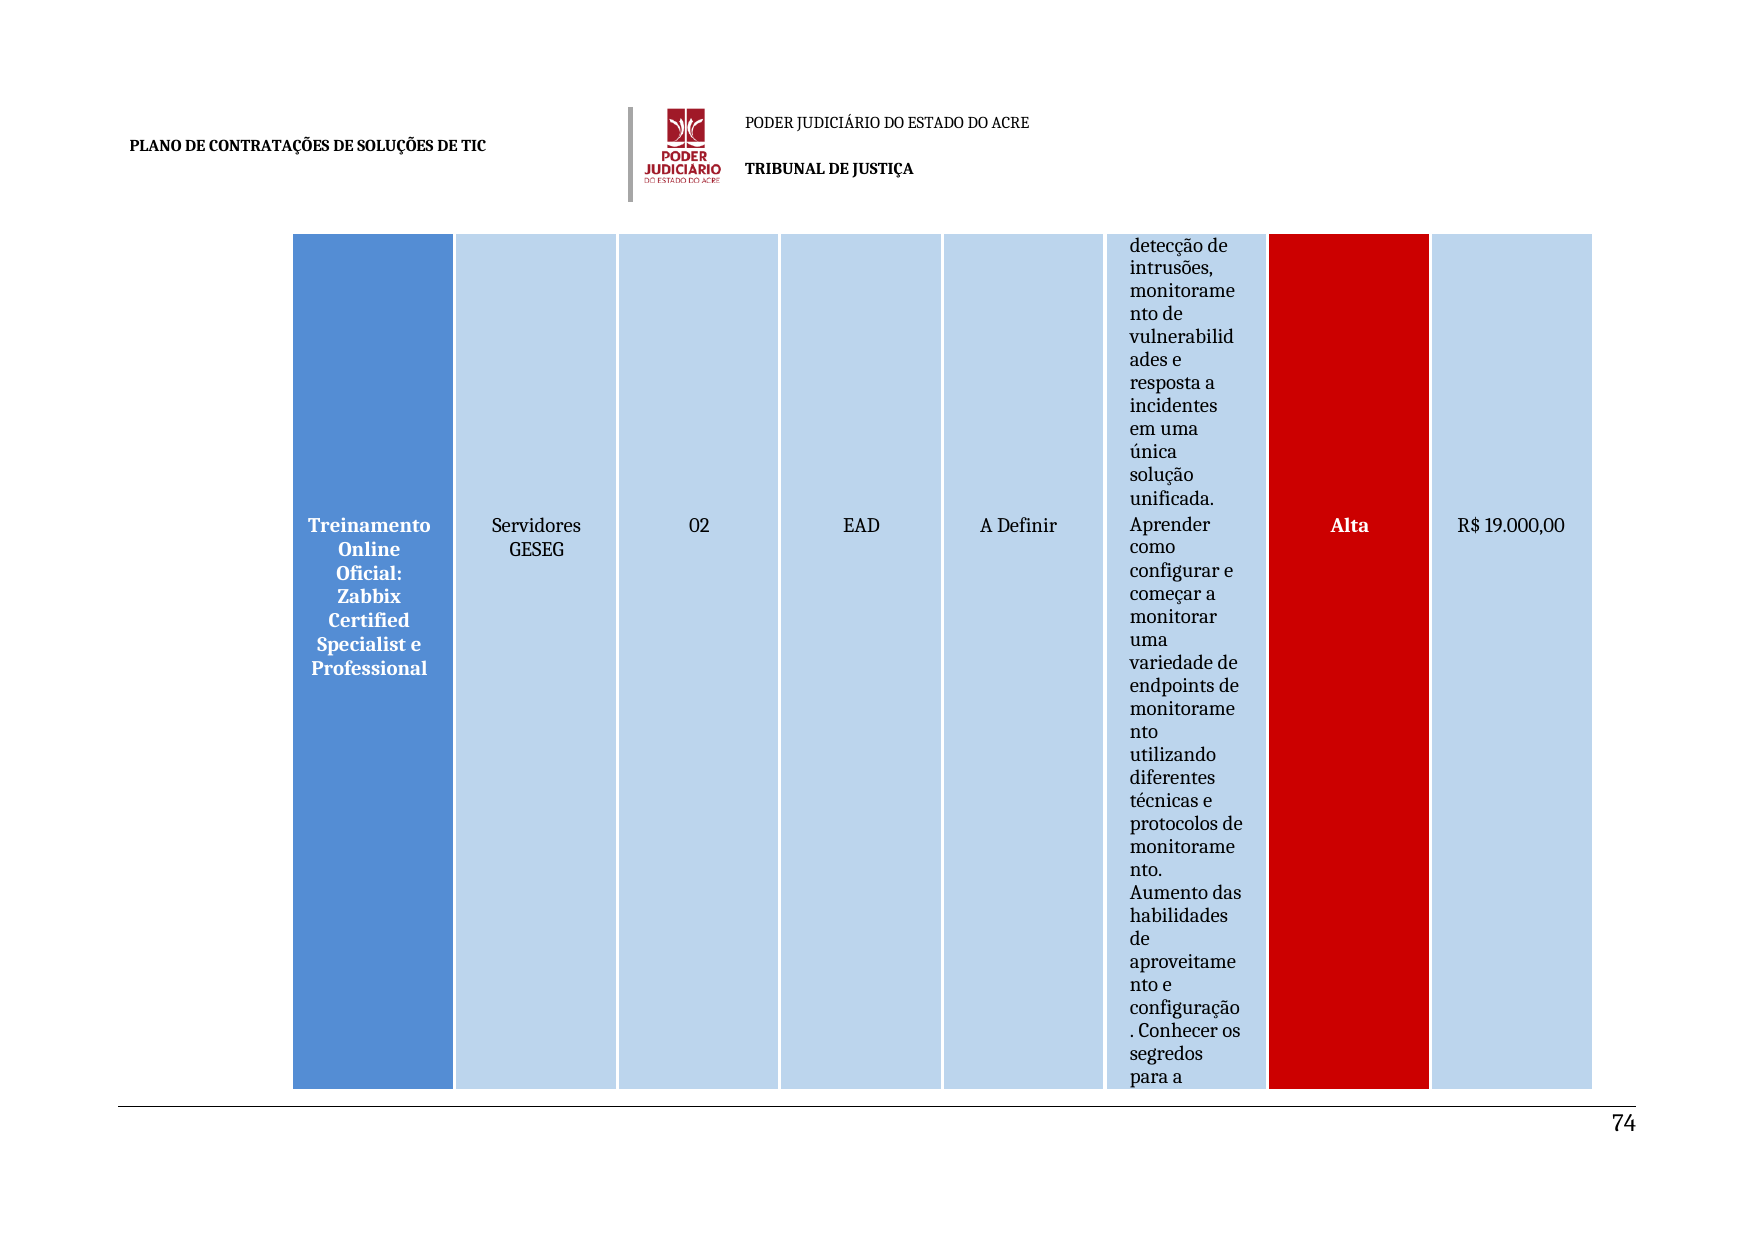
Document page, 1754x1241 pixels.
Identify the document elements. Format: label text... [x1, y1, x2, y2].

picture [641, 106, 723, 186]
table_cell Aprender como configurar e começar a monitorar uma variedade de endpoints de monitoramento utilizando diferentes técnicas e protocolos de monitoramento. Aumento das habilidades de aproveitamento e configuração. Conhecer os segredos para a [1107, 510, 1266, 1089]
table_cell 02 [619, 510, 778, 1089]
table_cell [619, 234, 778, 510]
table_cell A Definir [944, 510, 1103, 1089]
table_cell [781, 234, 941, 510]
table_cell [131, 513, 290, 1089]
table_cell detecção de intrusões, monitoramento de vulnerabilidades e resposta a incidentes em uma única solução unificada. [1107, 234, 1266, 510]
table_cell [944, 234, 1103, 510]
table_cell [293, 234, 453, 510]
table_cell [1432, 234, 1592, 510]
table_cell Alta [1269, 510, 1429, 1089]
table_cell Servidores GESEG [456, 510, 616, 1089]
table_cell [456, 234, 616, 510]
table_cell [131, 234, 290, 510]
table_cell EAD [781, 510, 941, 1089]
table_cell R$ 19.000,00 [1432, 510, 1592, 1089]
table_cell Treinamento Online Oficial: Zabbix Certified Specialist e Professional [293, 510, 453, 1089]
table_cell [1269, 234, 1429, 510]
